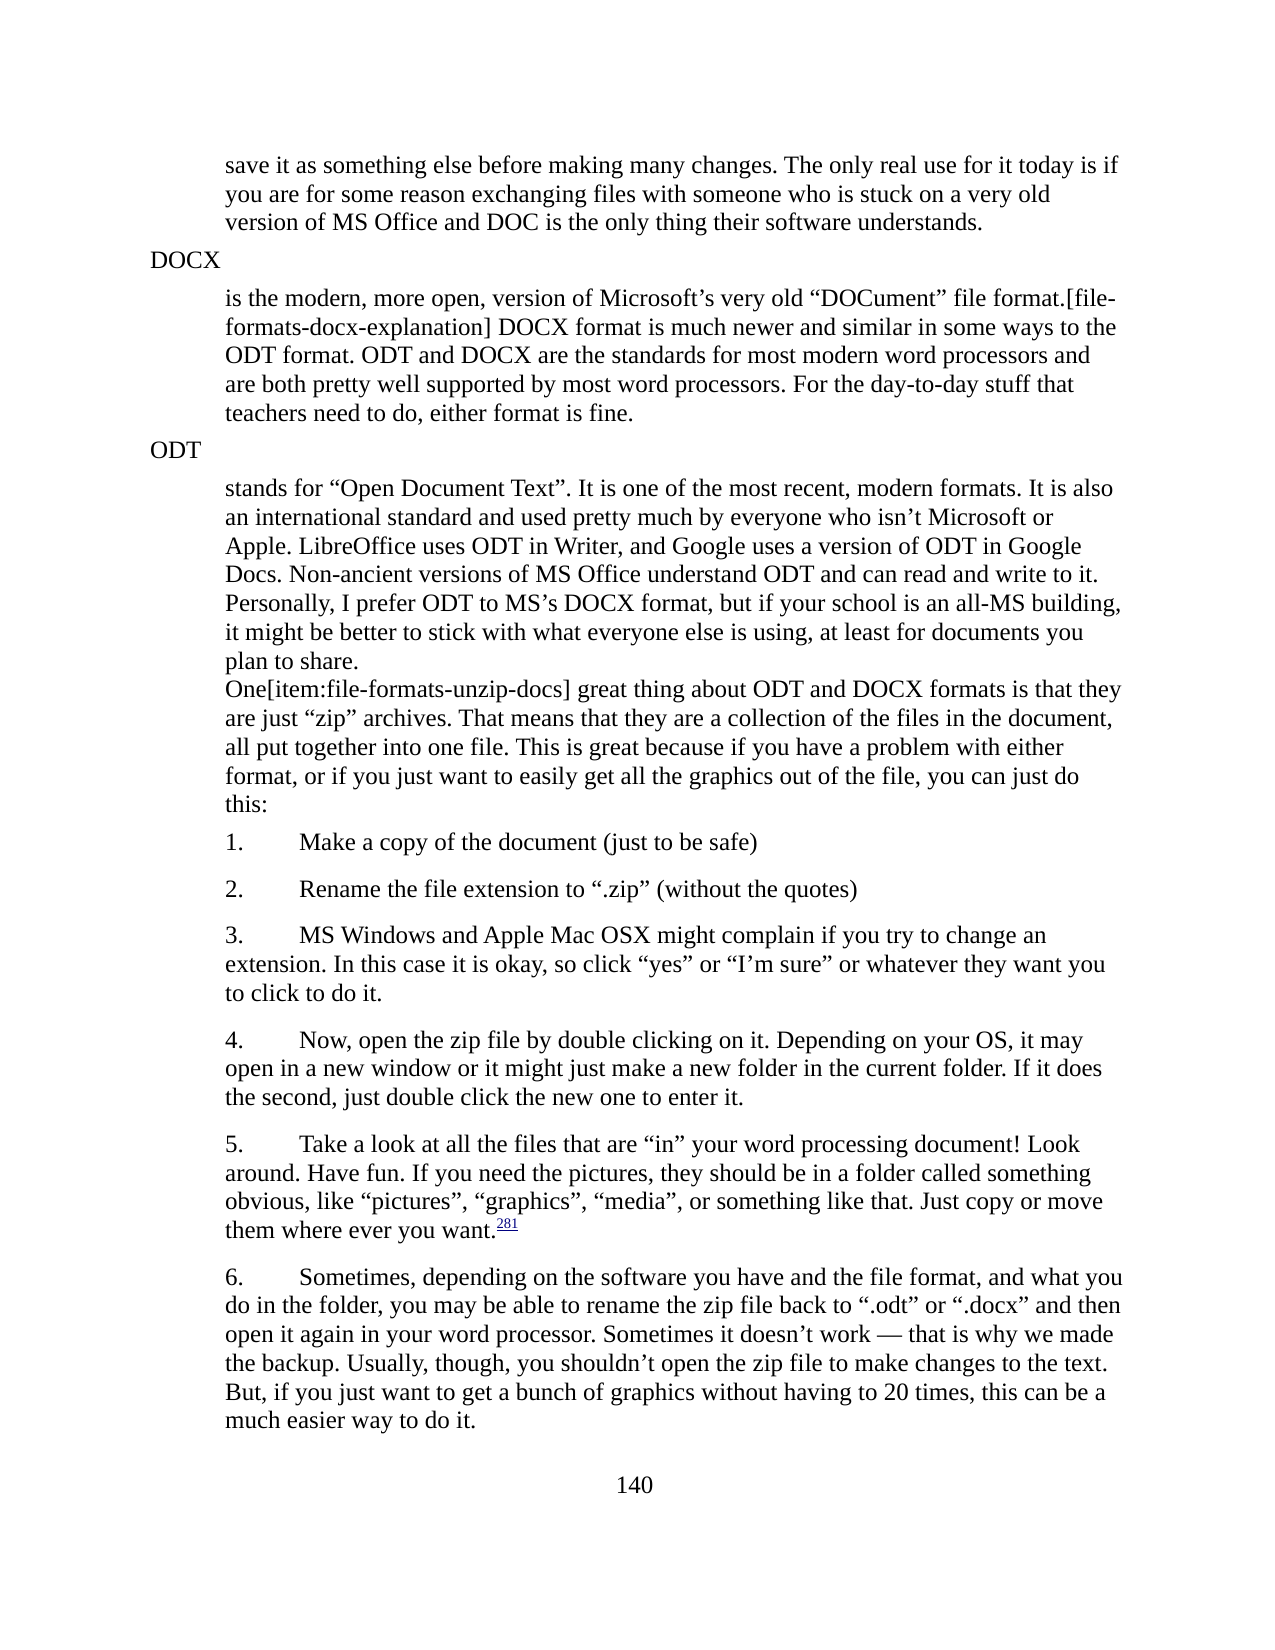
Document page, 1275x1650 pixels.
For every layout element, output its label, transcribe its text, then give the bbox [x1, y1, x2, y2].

list Make a copy of the document (just to be safe) [225, 827, 1125, 856]
text DOCX [150, 245, 1125, 274]
list Take a look at all the files that are “in” your word processing document! Look around. Have fun. If you need the pictures, they should be in a folder called something obvious, like “pictures”, “graphics”, “media”, or something like that. Just copy or move them where ever you want.281 [225, 1129, 1125, 1244]
list Sometimes, depending on the software you have and the file format, and what you do in the folder, you may be able to rename the zip file back to “.odt” or “.docx” and then open it again in your word processor. Sometimes it doesn’t work — that is why we made the backup. Usually, though, you shouldn’t open the zip file to make changes to the text. But, if you just want to get a bunch of graphics without having to 20 times, this can be a much easier way to do it. [225, 1262, 1125, 1434]
text save it as something else before making many changes. The only real use for it today is if you are for some reason exchanging files with someone who is stuck on a very old version of MS Office and DOC is the only thing their software understands. [225, 150, 1125, 236]
text is the modern, more open, version of Microsoft’s very old “DOCument” file format.[file-formats-docx-explanation] DOCX format is much newer and similar in some ways to the ODT format. ODT and DOCX are the standards for most modern word processors and are both pretty well supported by most word processors. For the day-to-day stuff that teachers need to do, either format is fine. [225, 283, 1125, 427]
list MS Windows and Apple Mac OSX might complain if you try to change an extension. In this case it is okay, so click “yes” or “I’m sure” or whatever they want you to click to do it. [225, 921, 1125, 1007]
text stands for “Open Document Text”. It is one of the most recent, modern formats. It is also an international standard and used pretty much by everyone who isn’t Microsoft or Apple. LibreOffice uses ODT in Writer, and Google uses a version of ODT in Google Docs. Non-ancient versions of MS Office understand ODT and can read and write to it. Personally, I prefer ODT to MS’s DOCX format, but if your school is an all-MS building, it might be better to stick with what everyone else is using, at least for documents you plan to share. [225, 473, 1125, 674]
list Now, open the zip file by double clicking on it. Depending on your OS, it may open in a new window or it might just make a new folder in the current folder. If it does the second, just double click the new one to enter it. [225, 1025, 1125, 1111]
text One[item:file-formats-unzip-docs] great thing about ODT and DOCX formats is that they are just “zip” archives. That means that they are a collection of the files in the document, all put together into one file. This is great because if you have a problem with either format, or if you just want to easily get all the graphics out of the file, you can just do this: [225, 674, 1125, 818]
list Rename the file extension to “.zip” (without the quotes) [225, 874, 1125, 903]
text ODT [150, 436, 1125, 464]
